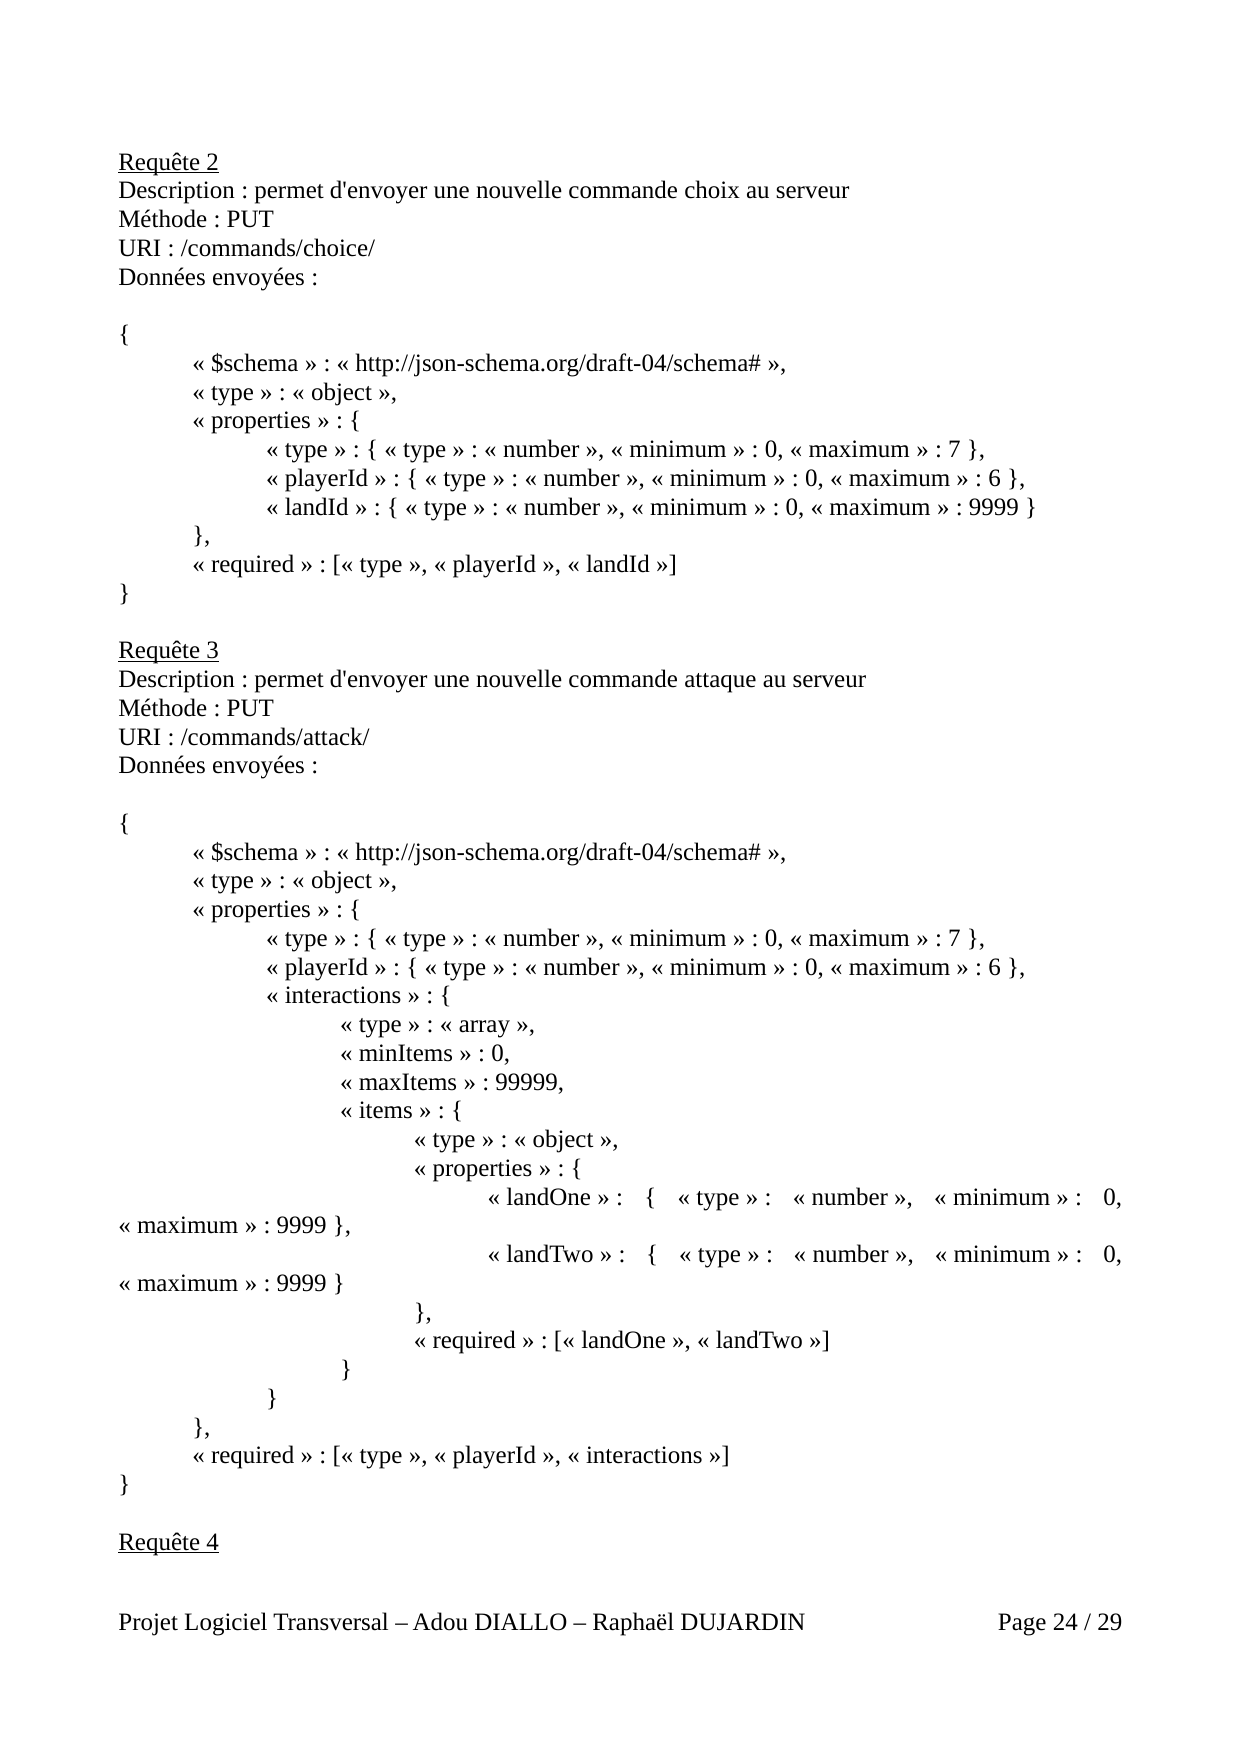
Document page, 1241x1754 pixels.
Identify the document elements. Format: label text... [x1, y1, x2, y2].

text Requête 2 [118, 147, 1122, 176]
text « $schema » : « http://json-schema.org/draft-04/schema# », [118, 837, 1122, 866]
text Données envoyées : [118, 751, 1122, 779]
text } [118, 1469, 1122, 1498]
text « properties » : { [118, 406, 1122, 434]
text « $schema » : « http://json-schema.org/draft-04/schema# », [118, 348, 1122, 377]
text « type » : { « type » : « number », « minimum » : 0, « maximum » : 7 }, [118, 923, 1122, 952]
text « playerId » : { « type » : « number », « minimum » : 0, « maximum » : 6 }, [118, 952, 1122, 981]
text « playerId » : { « type » : « number », « minimum » : 0, « maximum » : 6 }, [118, 463, 1122, 492]
text « type » : « object », [118, 377, 1122, 406]
text } [118, 1354, 1122, 1383]
text { [118, 319, 1122, 348]
text « items » : { [118, 1096, 1122, 1124]
text { [118, 808, 1122, 837]
text « properties » : { [118, 894, 1122, 923]
text « minItems » : 0, [118, 1038, 1122, 1067]
text « type » : { « type » : « number », « minimum » : 0, « maximum » : 7 }, [118, 434, 1122, 463]
text URI : /commands/attack/ [118, 722, 1122, 751]
text « interactions » : { [118, 981, 1122, 1009]
text }, [118, 1412, 1122, 1441]
text Méthode : PUT [118, 204, 1122, 233]
text « type » : « object », [118, 1124, 1122, 1153]
text Requête 4 [118, 1527, 1122, 1556]
text Requête 3 [118, 636, 1122, 664]
text « landTwo » : { « type » : « number », « minimum » : 0, « maximum » : 9999 } [118, 1239, 1122, 1297]
text « required » : [« type », « playerId », « landId »] [118, 549, 1122, 578]
text Données envoyées : [118, 262, 1122, 291]
text « type » : « object », [118, 866, 1122, 894]
text } [118, 578, 1122, 607]
text « landId » : { « type » : « number », « minimum » : 0, « maximum » : 9999 } [118, 492, 1122, 521]
text }, [118, 521, 1122, 549]
text }, [118, 1297, 1122, 1326]
text Description : permet d'envoyer une nouvelle commande attaque au serveur [118, 664, 1122, 693]
text URI : /commands/choice/ [118, 233, 1122, 262]
text « properties » : { [118, 1153, 1122, 1182]
text « type » : « array », [118, 1009, 1122, 1038]
text « landOne » : { « type » : « number », « minimum » : 0, « maximum » : 9999 }, [118, 1182, 1122, 1239]
text } [118, 1383, 1122, 1412]
text « maxItems » : 99999, [118, 1067, 1122, 1096]
text Méthode : PUT [118, 693, 1122, 722]
text Description : permet d'envoyer une nouvelle commande choix au serveur [118, 176, 1122, 204]
text « required » : [« type », « playerId », « interactions »] [118, 1441, 1122, 1469]
text « required » : [« landOne », « landTwo »] [118, 1326, 1122, 1354]
